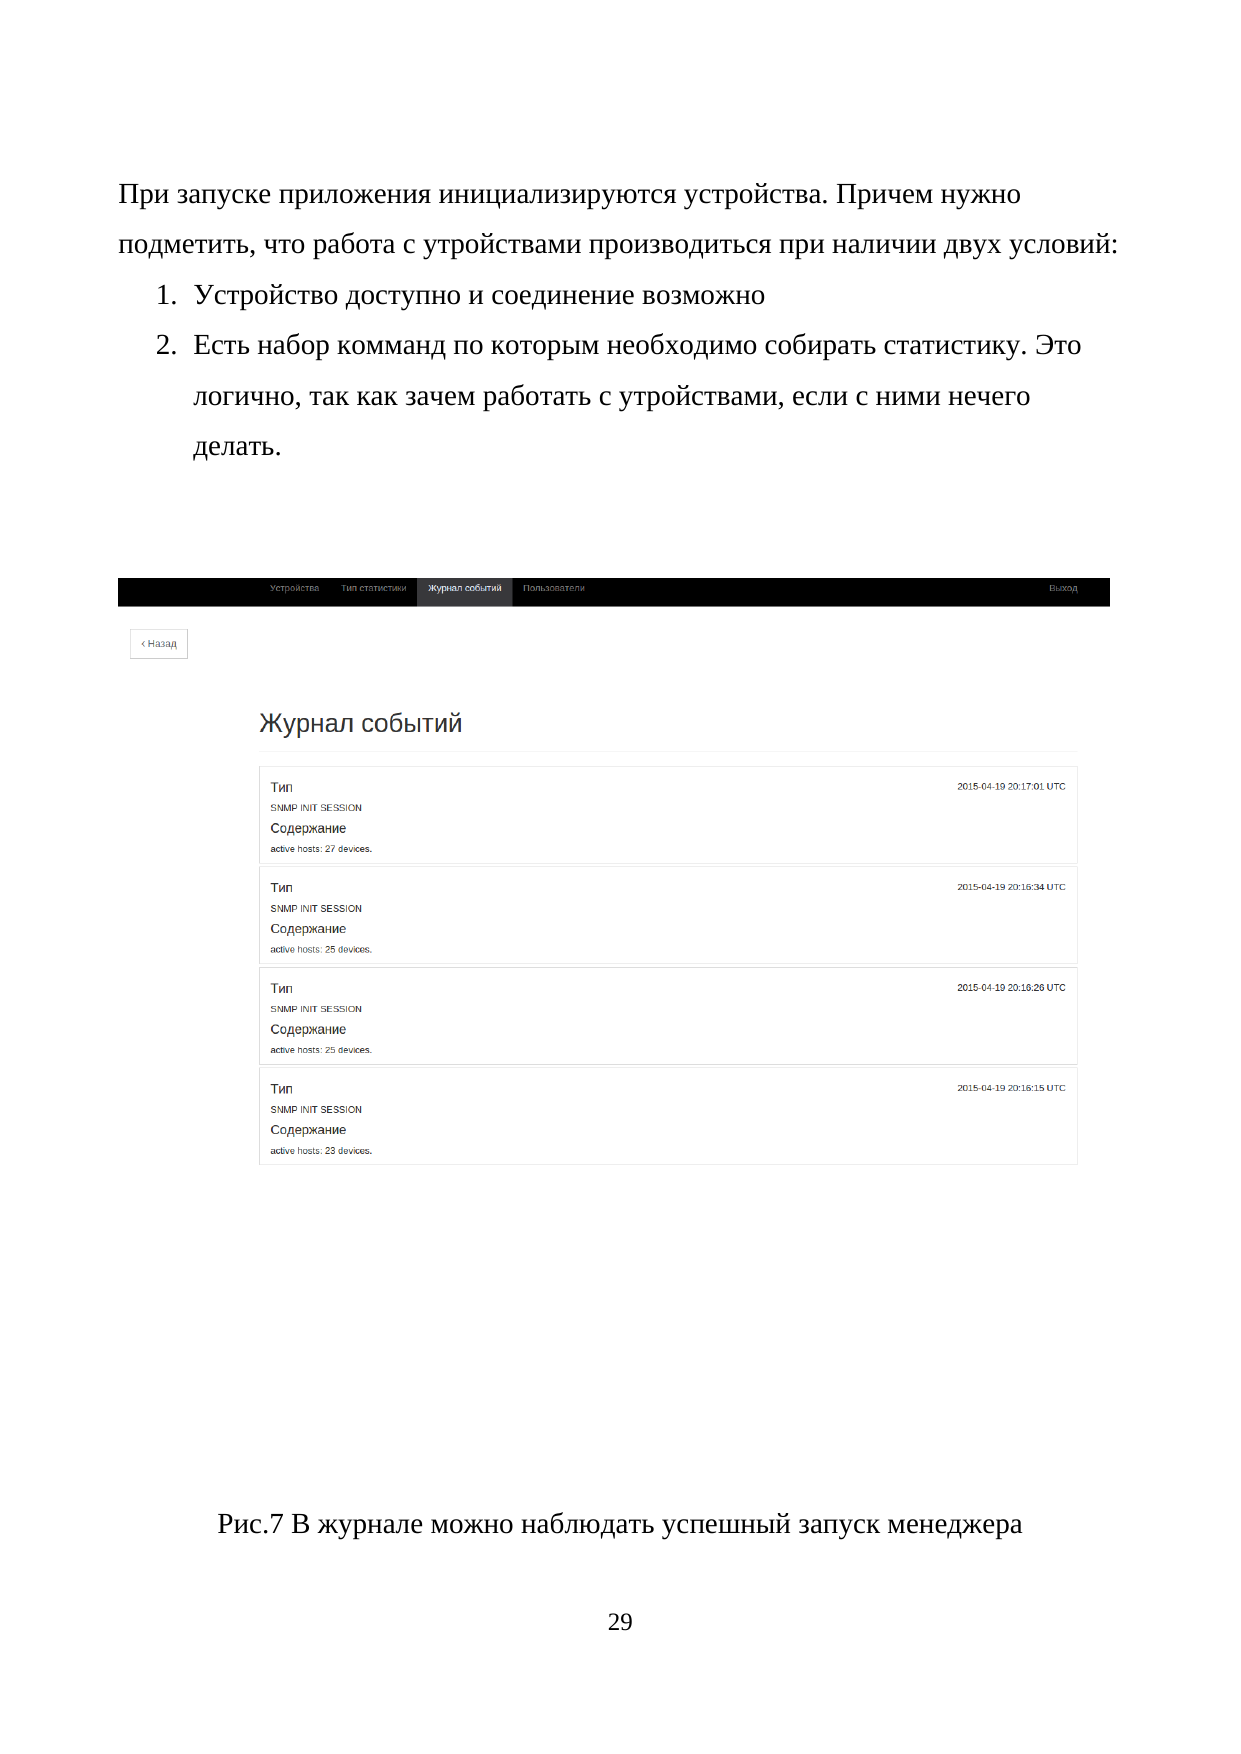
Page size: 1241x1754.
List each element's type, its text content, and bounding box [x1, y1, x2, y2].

list Устройство доступно и соединение возможно [156, 277, 1122, 311]
text Рис.7 В журнале можно наблюдать успешный запуск менеджера [118, 1506, 1122, 1540]
list Есть набор комманд по которым необходимо собирать статистику. Это логично, так как зачем работать с утройствами, если с ними нечего делать. [156, 327, 1122, 461]
text При запуске приложения инициализируются устройства. Причем нужно подметить, что работа с утройствами производиться при наличии двух условий: [118, 176, 1122, 260]
picture [118, 578, 1123, 1440]
